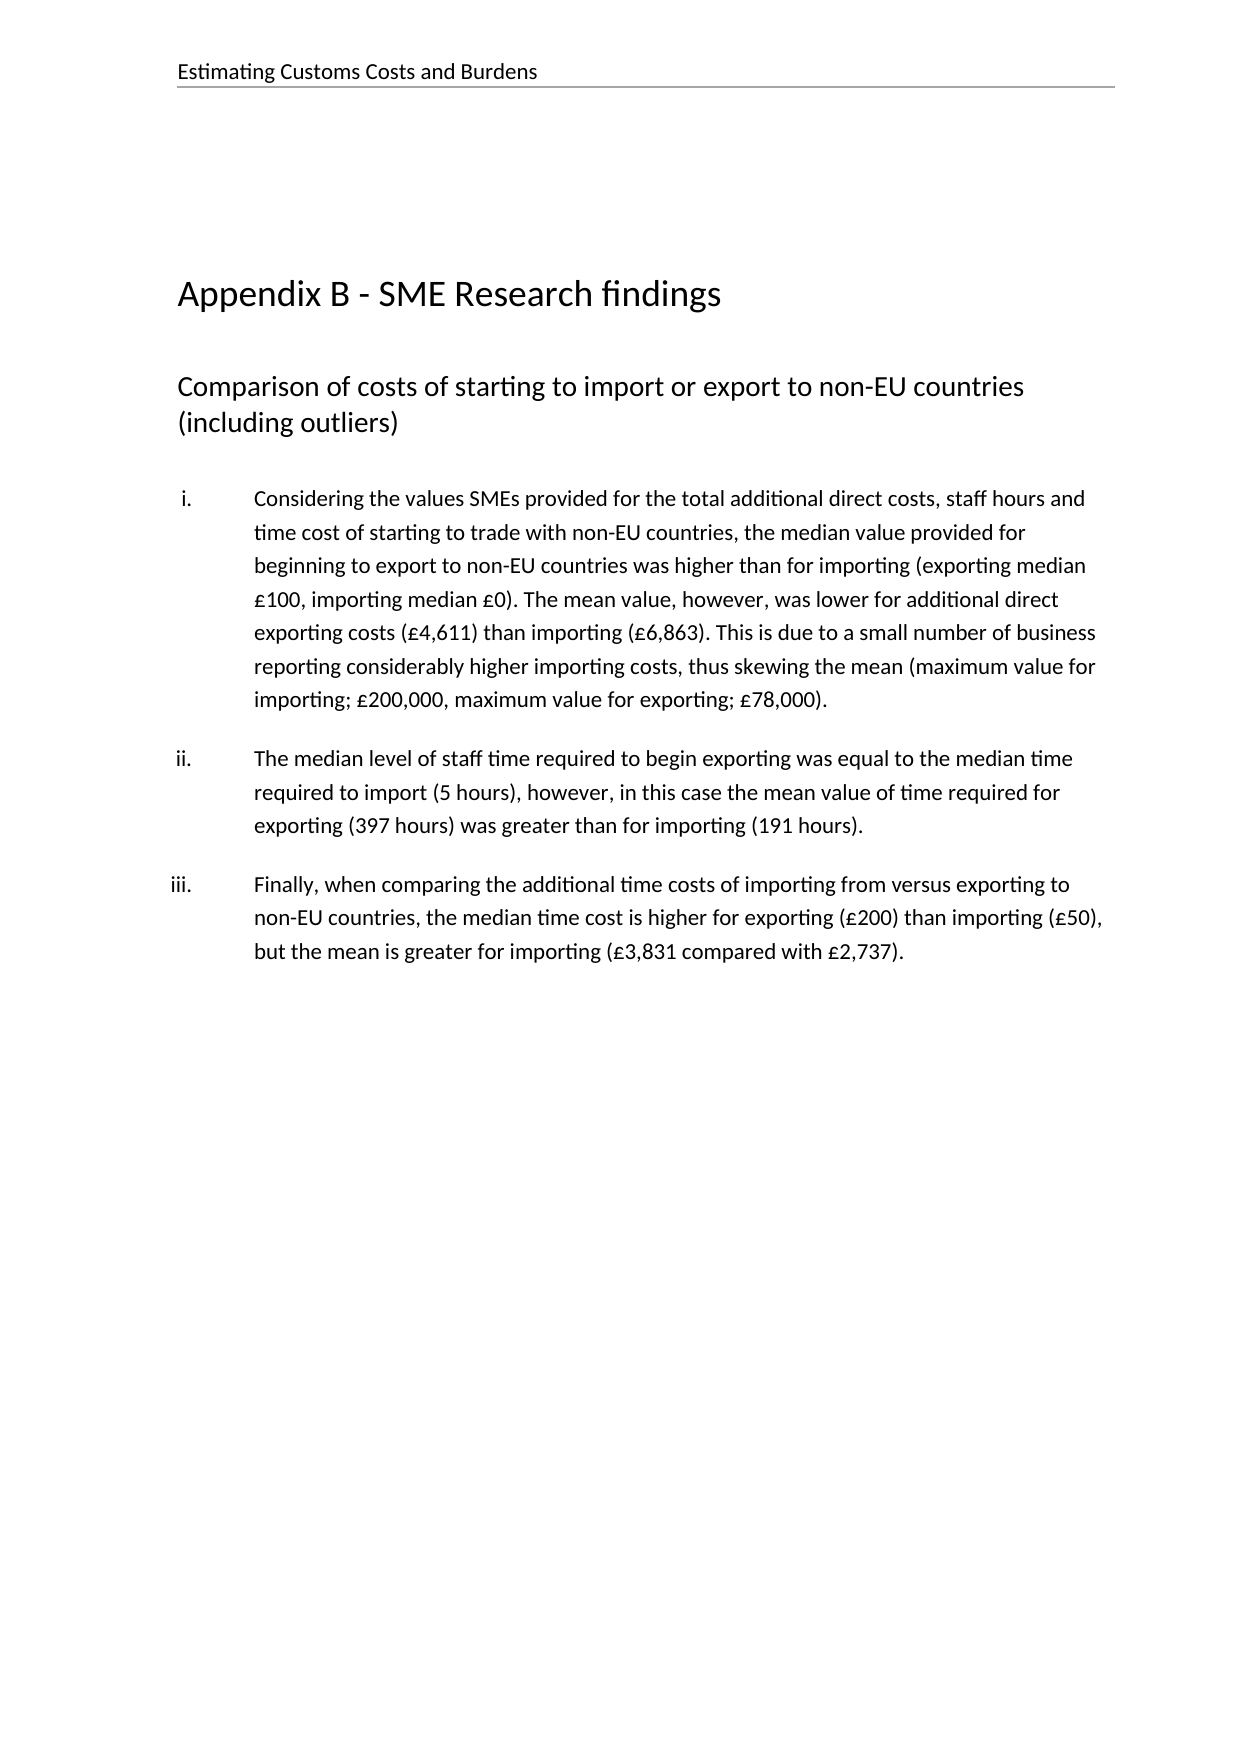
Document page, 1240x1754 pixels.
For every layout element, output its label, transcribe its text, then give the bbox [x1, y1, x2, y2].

list The median level of staff time required to begin exporting was equal to the median time required to import (5 hours), however, in this case the mean value of time required for exporting (397 hours) was greater than for importing (191 hours). [192, 744, 1115, 839]
subtitle Comparison of costs of starting to import or export to non-EU countries (including outliers) [177, 368, 1115, 439]
list Considering the values SMEs provided for the total additional direct costs, staff hours and time cost of starting to trade with non-EU countries, the median value provided for beginning to export to non-EU countries was higher than for importing (exporting median £100, importing median £0). The mean value, however, was lower for additional direct exporting costs (£4,611) than importing (£6,863). This is due to a small number of business reporting considerably higher importing costs, thus skewing the mean (maximum value for importing; £200,000, maximum value for exporting; £78,000). [192, 484, 1115, 713]
list Finally, when comparing the additional time costs of importing from versus exporting to non-EU countries, the median time cost is higher for exporting (£200) than importing (£50), but the mean is greater for importing (£3,831 compared with £2,737). [192, 870, 1115, 965]
subtitle Appendix B - SME Research findings [177, 269, 1115, 315]
